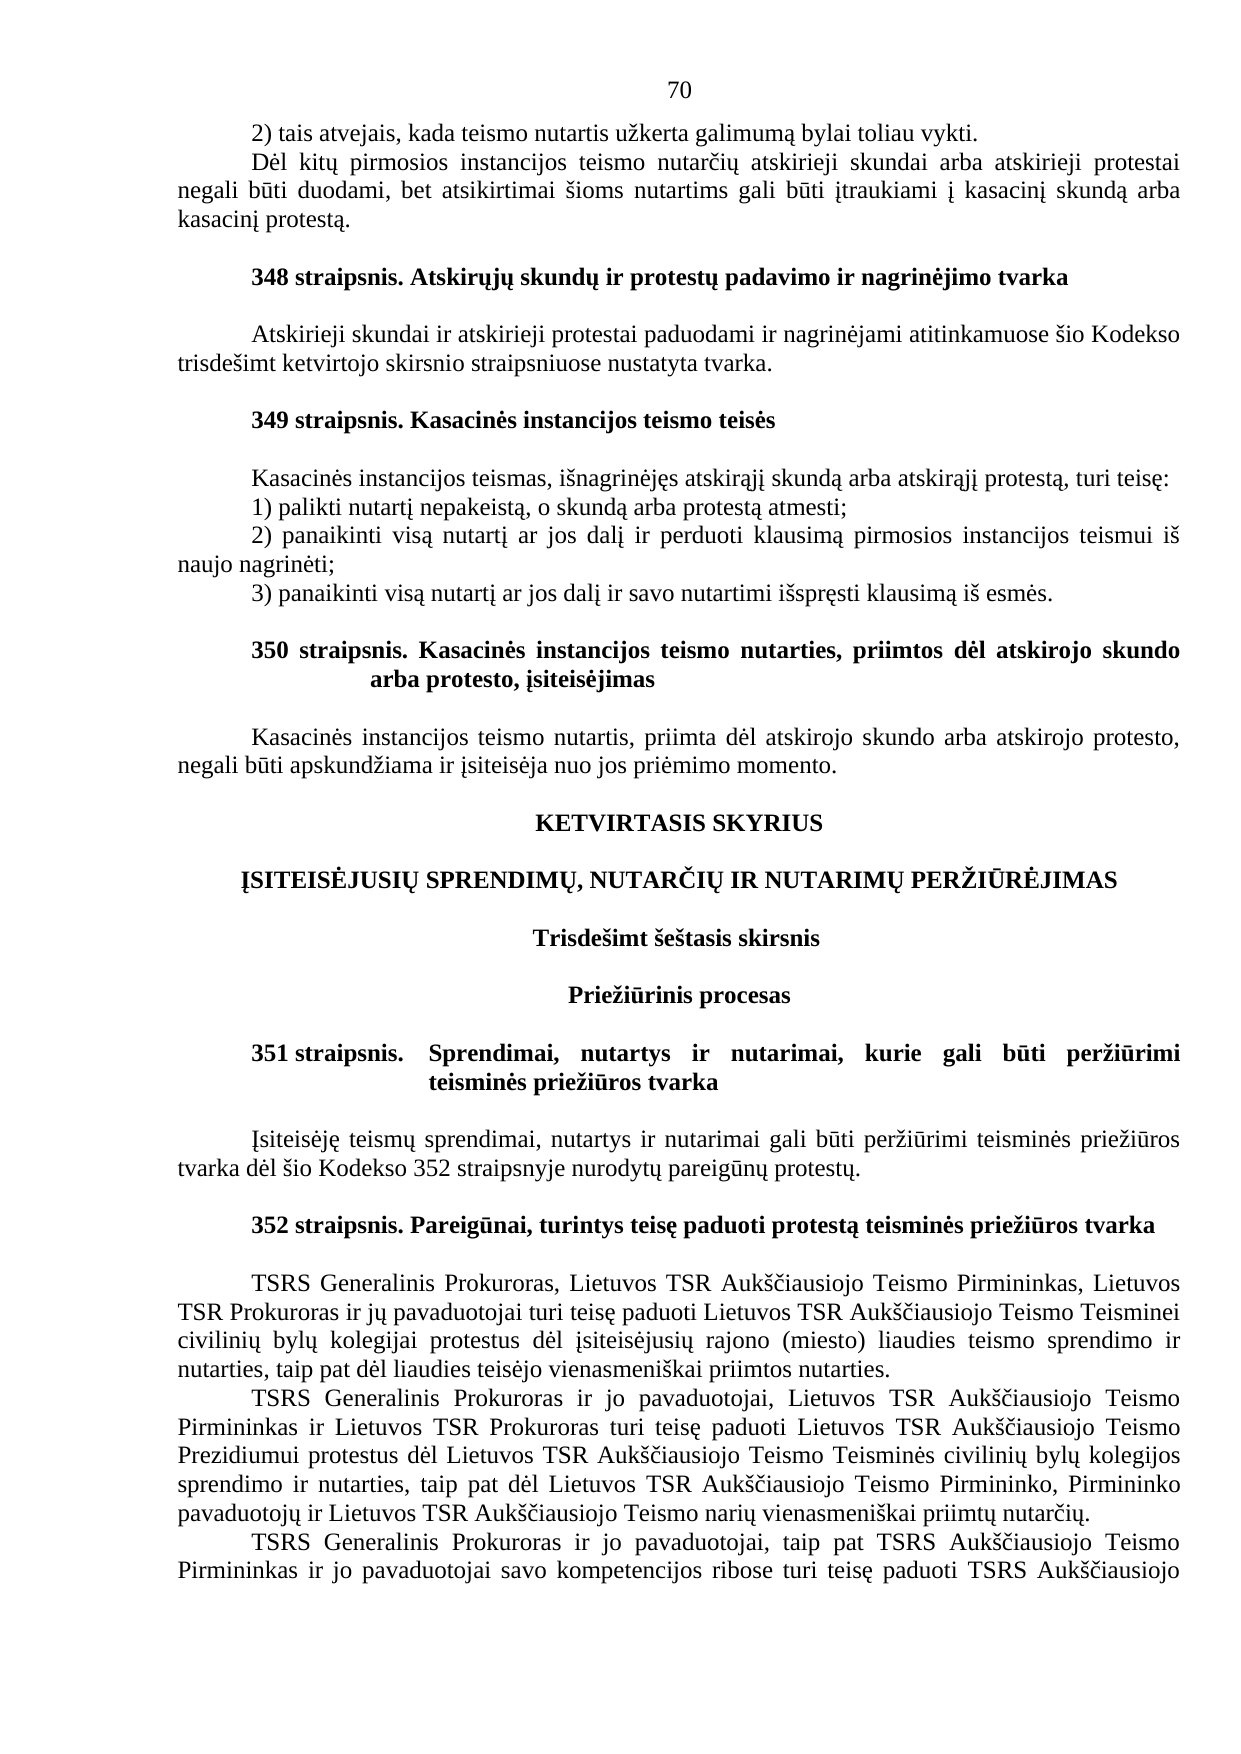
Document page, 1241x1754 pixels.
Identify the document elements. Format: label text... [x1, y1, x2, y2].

text TSRS Generalinis Prokuroras ir jo pavaduotojai, Lietuvos TSR Aukščiausiojo Teismo Pirmininkas ir Lietuvos TSR Prokuroras turi teisę paduoti Lietuvos TSR Aukščiausiojo Teismo Prezidiumui protestus dėl Lietuvos TSR Aukščiausiojo Teismo Teisminės civilinių bylų kolegijos sprendimo ir nutarties, taip pat dėl Lietuvos TSR Aukščiausiojo Teismo Pirmininko, Pirmininko pavaduotojų ir Lietuvos TSR Aukščiausiojo Teismo narių vienasmeniškai priimtų nutarčių. [177, 1383, 1181, 1527]
text 352 straipsnis. Pareigūnai, turintys teisę paduoti protestą teisminės priežiūros tvarka [251, 1211, 1181, 1239]
text Kasacinės instancijos teismo nutartis, priimta dėl atskirojo skundo arba atskirojo protesto, negali būti apskundžiama ir įsiteisėja nuo jos priėmimo momento. [177, 722, 1181, 779]
text Dėl kitų pirmosios instancijos teismo nutarčių atskirieji skundai arba atskirieji protestai negali būti duodami, bet atsikirtimai šioms nutartims gali būti įtraukiami į kasacinį skundą arba kasacinį protestą. [177, 147, 1181, 233]
text 351 straipsnis. Sprendimai, nutartys ir nutarimai, kurie gali būti peržiūrimi teisminės priežiūros tvarka [251, 1038, 1181, 1096]
text Kasacinės instancijos teismas, išnagrinėjęs atskirąjį skundą arba atskirąjį protestą, turi teisę: [177, 463, 1181, 492]
text 2) panaikinti visą nutartį ar jos dalį ir perduoti klausimą pirmosios instancijos teismui iš naujo nagrinėti; [177, 521, 1181, 578]
text 348 straipsnis. Atskirųjų skundų ir protestų padavimo ir nagrinėjimo tvarka [251, 262, 1181, 291]
text 2) tais atvejais, kada teismo nutartis užkerta galimumą bylai toliau vykti. [177, 118, 1181, 147]
text 1) palikti nutartį nepakeistą, o skundą arba protestą atmesti; [177, 492, 1181, 521]
text 349 straipsnis. Kasacinės instancijos teismo teisės [251, 406, 1181, 434]
text Atskirieji skundai ir atskirieji protestai paduodami ir nagrinėjami atitinkamuose šio Kodekso trisdešimt ketvirtojo skirsnio straipsniuose nustatyta tvarka. [177, 319, 1181, 377]
text TSRS Generalinis Prokuroras ir jo pavaduotojai, taip pat TSRS Aukščiausiojo Teismo Pirmininkas ir jo pavaduotojai savo kompetencijos ribose turi teisę paduoti TSRS Aukščiausiojo [177, 1527, 1181, 1584]
text 3) panaikinti visą nutartį ar jos dalį ir savo nutartimi išspręsti klausimą iš esmės. [177, 578, 1181, 607]
text Trisdešimt šeštasis skirsnis [177, 923, 1181, 952]
text KETVIRTASIS SKYRIUS [177, 808, 1181, 837]
text 350 straipsnis. Kasacinės instancijos teismo nutarties, priimtos dėl atskirojo skundo arba protesto, įsiteisėjimas [251, 636, 1181, 693]
text TSRS Generalinis Prokuroras, Lietuvos TSR Aukščiausiojo Teismo Pirmininkas, Lietuvos TSR Prokuroras ir jų pavaduotojai turi teisę paduoti Lietuvos TSR Aukščiausiojo Teismo Teisminei civilinių bylų kolegijai protestus dėl įsiteisėjusių rajono (miesto) liaudies teismo sprendimo ir nutarties, taip pat dėl liaudies teisėjo vienasmeniškai priimtos nutarties. [177, 1268, 1181, 1383]
text ĮSITEISĖJUSIŲ SPRENDIMŲ, NUTARČIŲ IR NUTARIMŲ PERŽIŪRĖJIMAS [177, 866, 1181, 894]
text Priežiūrinis procesas [177, 981, 1181, 1009]
text Įsiteisėję teismų sprendimai, nutartys ir nutarimai gali būti peržiūrimi teisminės priežiūros tvarka dėl šio Kodekso 352 straipsnyje nurodytų pareigūnų protestų. [177, 1124, 1181, 1182]
